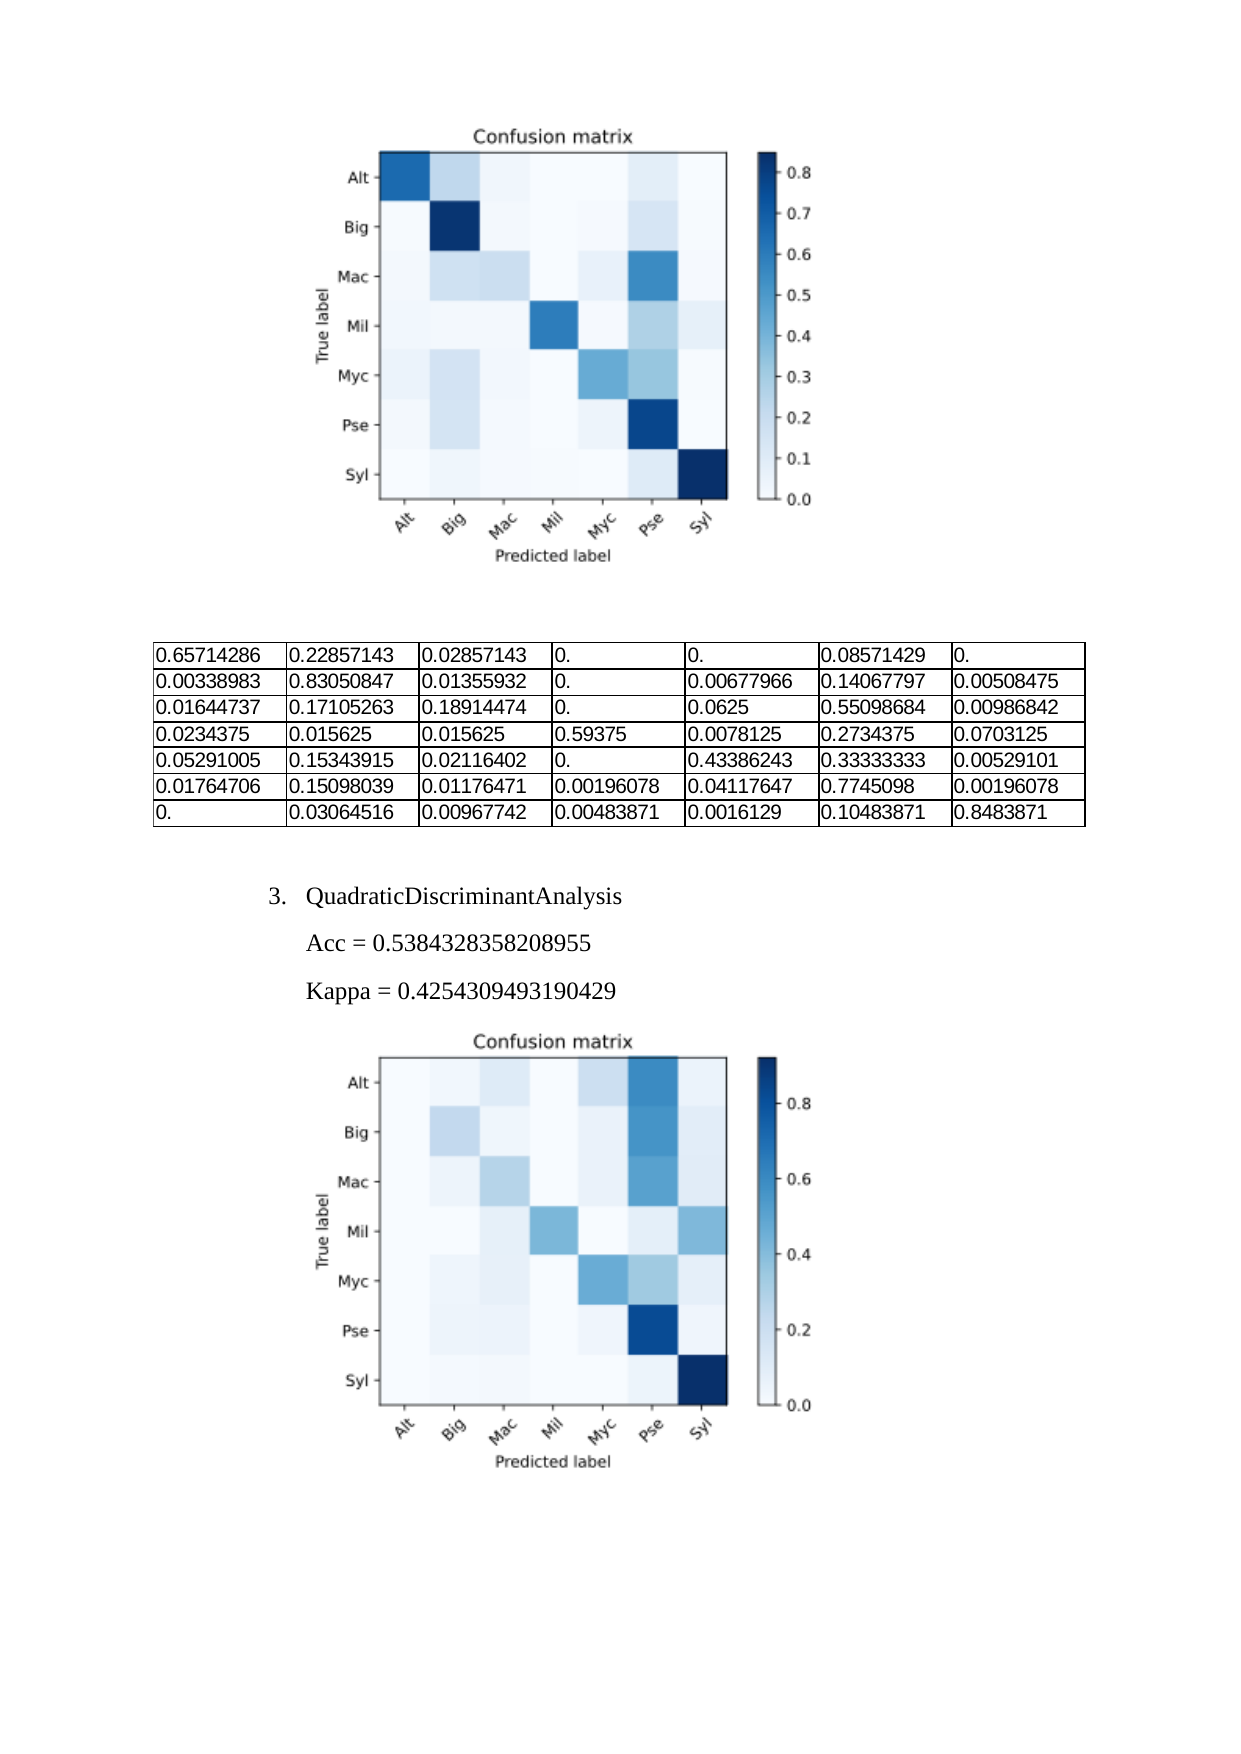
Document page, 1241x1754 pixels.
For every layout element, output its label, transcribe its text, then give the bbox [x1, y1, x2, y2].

list Kappa = 0.4254309493190429 [268, 976, 1122, 1005]
list QuadraticDiscriminantAnalysis [268, 881, 1122, 909]
picture [305, 1023, 823, 1482]
picture [305, 118, 823, 576]
list Acc = 0.5384328358208955 [268, 928, 1122, 957]
